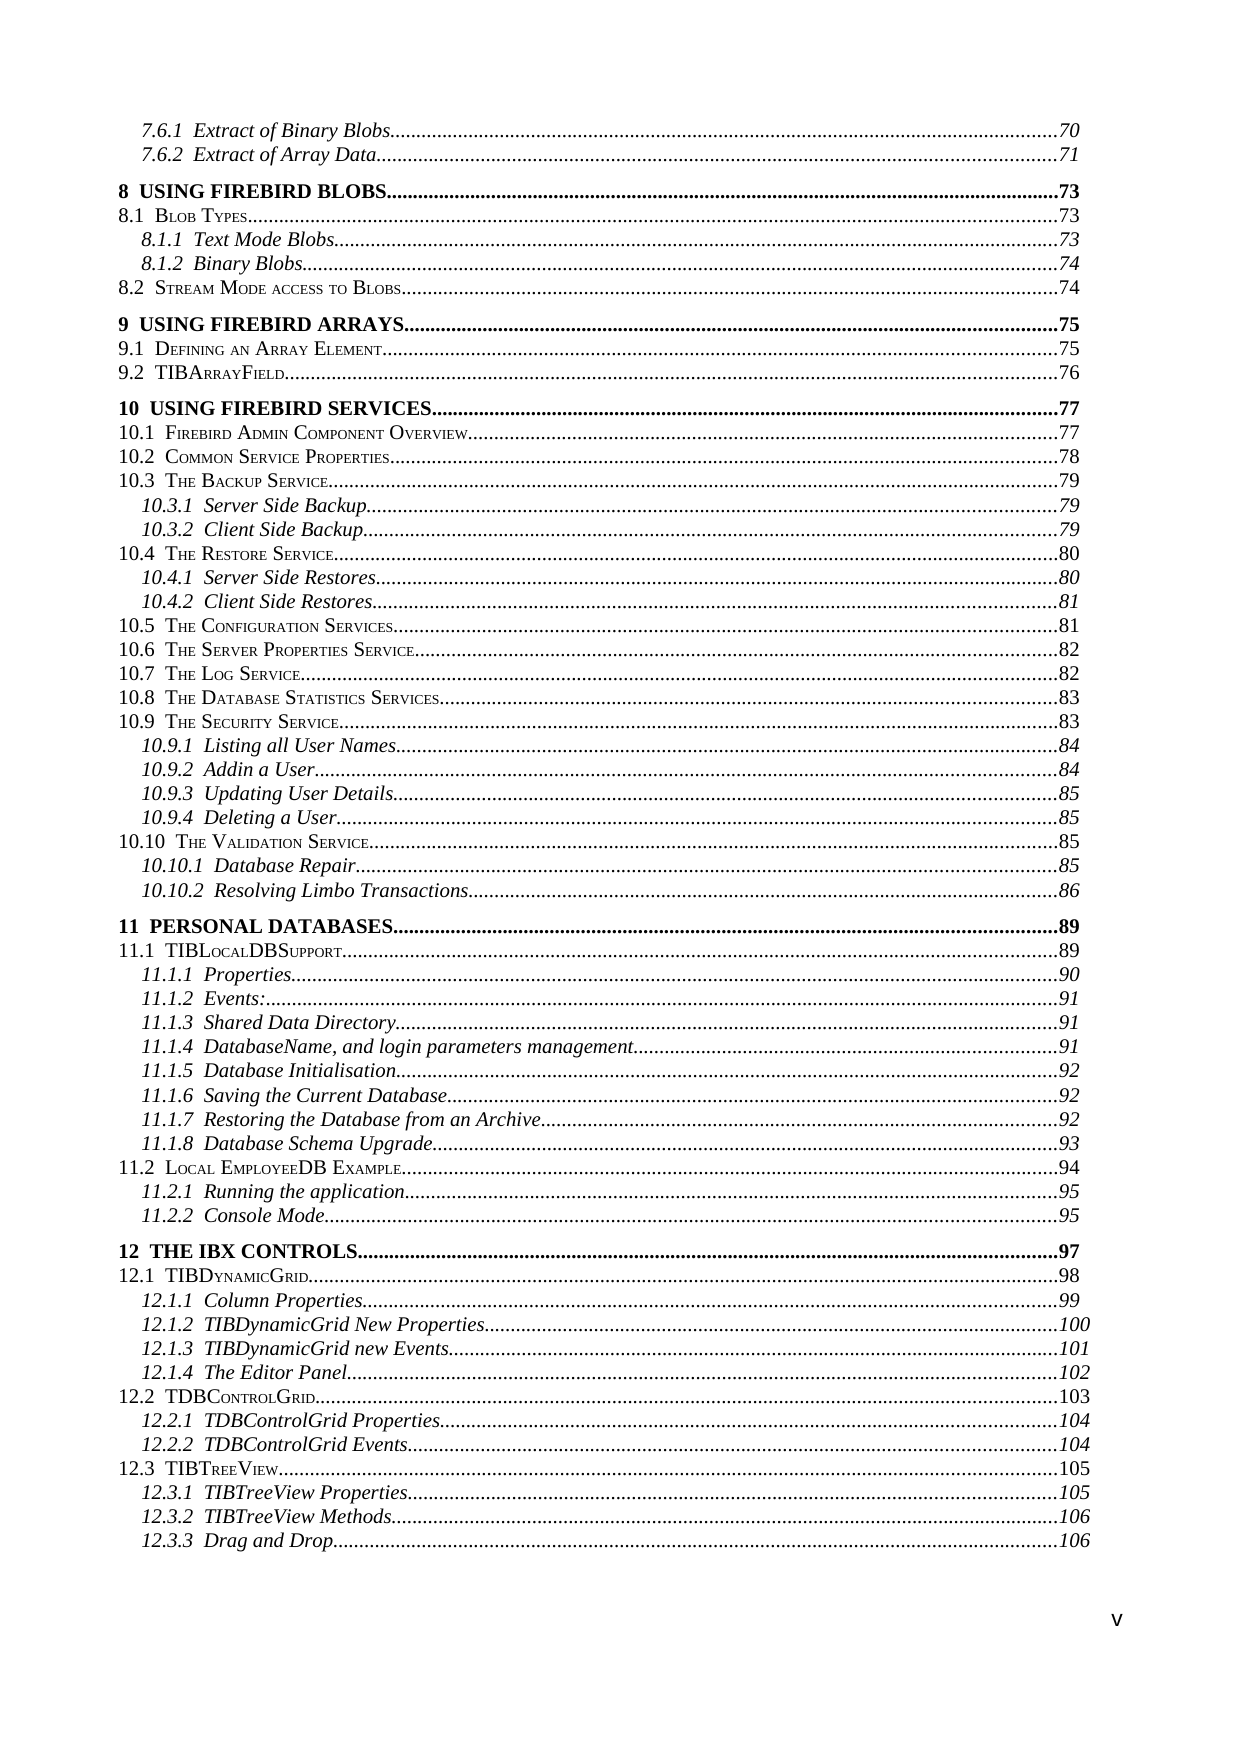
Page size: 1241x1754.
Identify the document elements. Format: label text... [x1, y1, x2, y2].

text 10.7 The Log Service 82 [118, 661, 1122, 685]
text 9 Using Firebird Arrays 75 [118, 312, 1122, 336]
text 12.2.2 TDBControlGrid Events 104 [141, 1432, 1122, 1456]
text 12 The IBX Controls 97 [118, 1239, 1122, 1263]
text 8 Using Firebird Blobs 73 [118, 179, 1122, 203]
text 12.1.4 The Editor Panel 102 [141, 1360, 1122, 1384]
text 12.1.2 TIBDynamicGrid New Properties 100 [141, 1312, 1122, 1336]
text 12.1.3 TIBDynamicGrid new Events 101 [141, 1336, 1122, 1360]
text 12.3.2 TIBTreeView Methods 106 [141, 1504, 1122, 1528]
text 10.4.1 Server Side Restores 80 [141, 565, 1122, 589]
text 8.1.1 Text Mode Blobs 73 [141, 227, 1122, 251]
text 11.1.3 Shared Data Directory 91 [141, 1010, 1122, 1034]
text 10.9.2 Addin a User 84 [141, 757, 1122, 781]
text 11.1.6 Saving the Current Database 92 [141, 1082, 1122, 1107]
text 10.10.2 Resolving Limbo Transactions 86 [141, 877, 1122, 902]
text 12.2 TDBControlGrid 103 [118, 1384, 1122, 1408]
text 9.2 TIBArrayField 76 [118, 360, 1122, 384]
text 10 Using Firebird Services 77 [118, 396, 1122, 420]
text 10.9.1 Listing all User Names 84 [141, 733, 1122, 757]
text 12.3 TIBTreeView 105 [118, 1456, 1122, 1480]
text 10.5 The Configuration Services 81 [118, 613, 1122, 637]
text 11.2.1 Running the application 95 [141, 1179, 1122, 1203]
text 12.1.1 Column Properties 99 [141, 1287, 1122, 1312]
text 8.2 Stream Mode access to Blobs 74 [118, 275, 1122, 299]
text 11.1.4 DatabaseName, and login parameters management 91 [141, 1034, 1122, 1058]
text 7.6.1 Extract of Binary Blobs 70 [141, 118, 1122, 142]
text 10.3.1 Server Side Backup 79 [141, 492, 1122, 517]
text 8.1 Blob Types 73 [118, 203, 1122, 227]
text 11.1.7 Restoring the Database from an Archive 92 [141, 1107, 1122, 1131]
text 10.2 Common Service Properties 78 [118, 444, 1122, 468]
text 11.1.5 Database Initialisation 92 [141, 1058, 1122, 1082]
text 7.6.2 Extract of Array Data 71 [141, 142, 1122, 166]
text 10.10 The Validation Service 85 [118, 829, 1122, 853]
text 10.10.1 Database Repair 85 [141, 853, 1122, 877]
text 12.2.1 TDBControlGrid Properties 104 [141, 1408, 1122, 1432]
text 10.4.2 Client Side Restores 81 [141, 589, 1122, 613]
text 11.2 Local EmployeeDB Example 94 [118, 1155, 1122, 1179]
text 12.1 TIBDynamicGrid 98 [118, 1263, 1122, 1287]
text 10.8 The Database Statistics Services 83 [118, 685, 1122, 709]
text 8.1.2 Binary Blobs 74 [141, 251, 1122, 275]
text 11.1.2 Events: 91 [141, 986, 1122, 1010]
text 10.9.4 Deleting a User 85 [141, 805, 1122, 829]
text 11.1.8 Database Schema Upgrade 93 [141, 1131, 1122, 1155]
text 12.3.1 TIBTreeView Properties 105 [141, 1480, 1122, 1504]
text 10.3 The Backup Service 79 [118, 468, 1122, 492]
text 10.9.3 Updating User Details 85 [141, 781, 1122, 805]
text 10.3.2 Client Side Backup 79 [141, 517, 1122, 541]
text 11.2.2 Console Mode 95 [141, 1203, 1122, 1227]
text 12.3.3 Drag and Drop 106 [141, 1528, 1122, 1552]
text 9.1 Defining an Array Element 75 [118, 336, 1122, 360]
text 10.9 The Security Service 83 [118, 709, 1122, 733]
text 11 Personal Databases 89 [118, 914, 1122, 938]
text 11.1.1 Properties 90 [141, 962, 1122, 986]
text 10.1 Firebird Admin Component Overview 77 [118, 420, 1122, 444]
text 10.4 The Restore Service 80 [118, 541, 1122, 565]
text 10.6 The Server Properties Service 82 [118, 637, 1122, 661]
text 11.1 TIBLocalDBSupport 89 [118, 938, 1122, 962]
